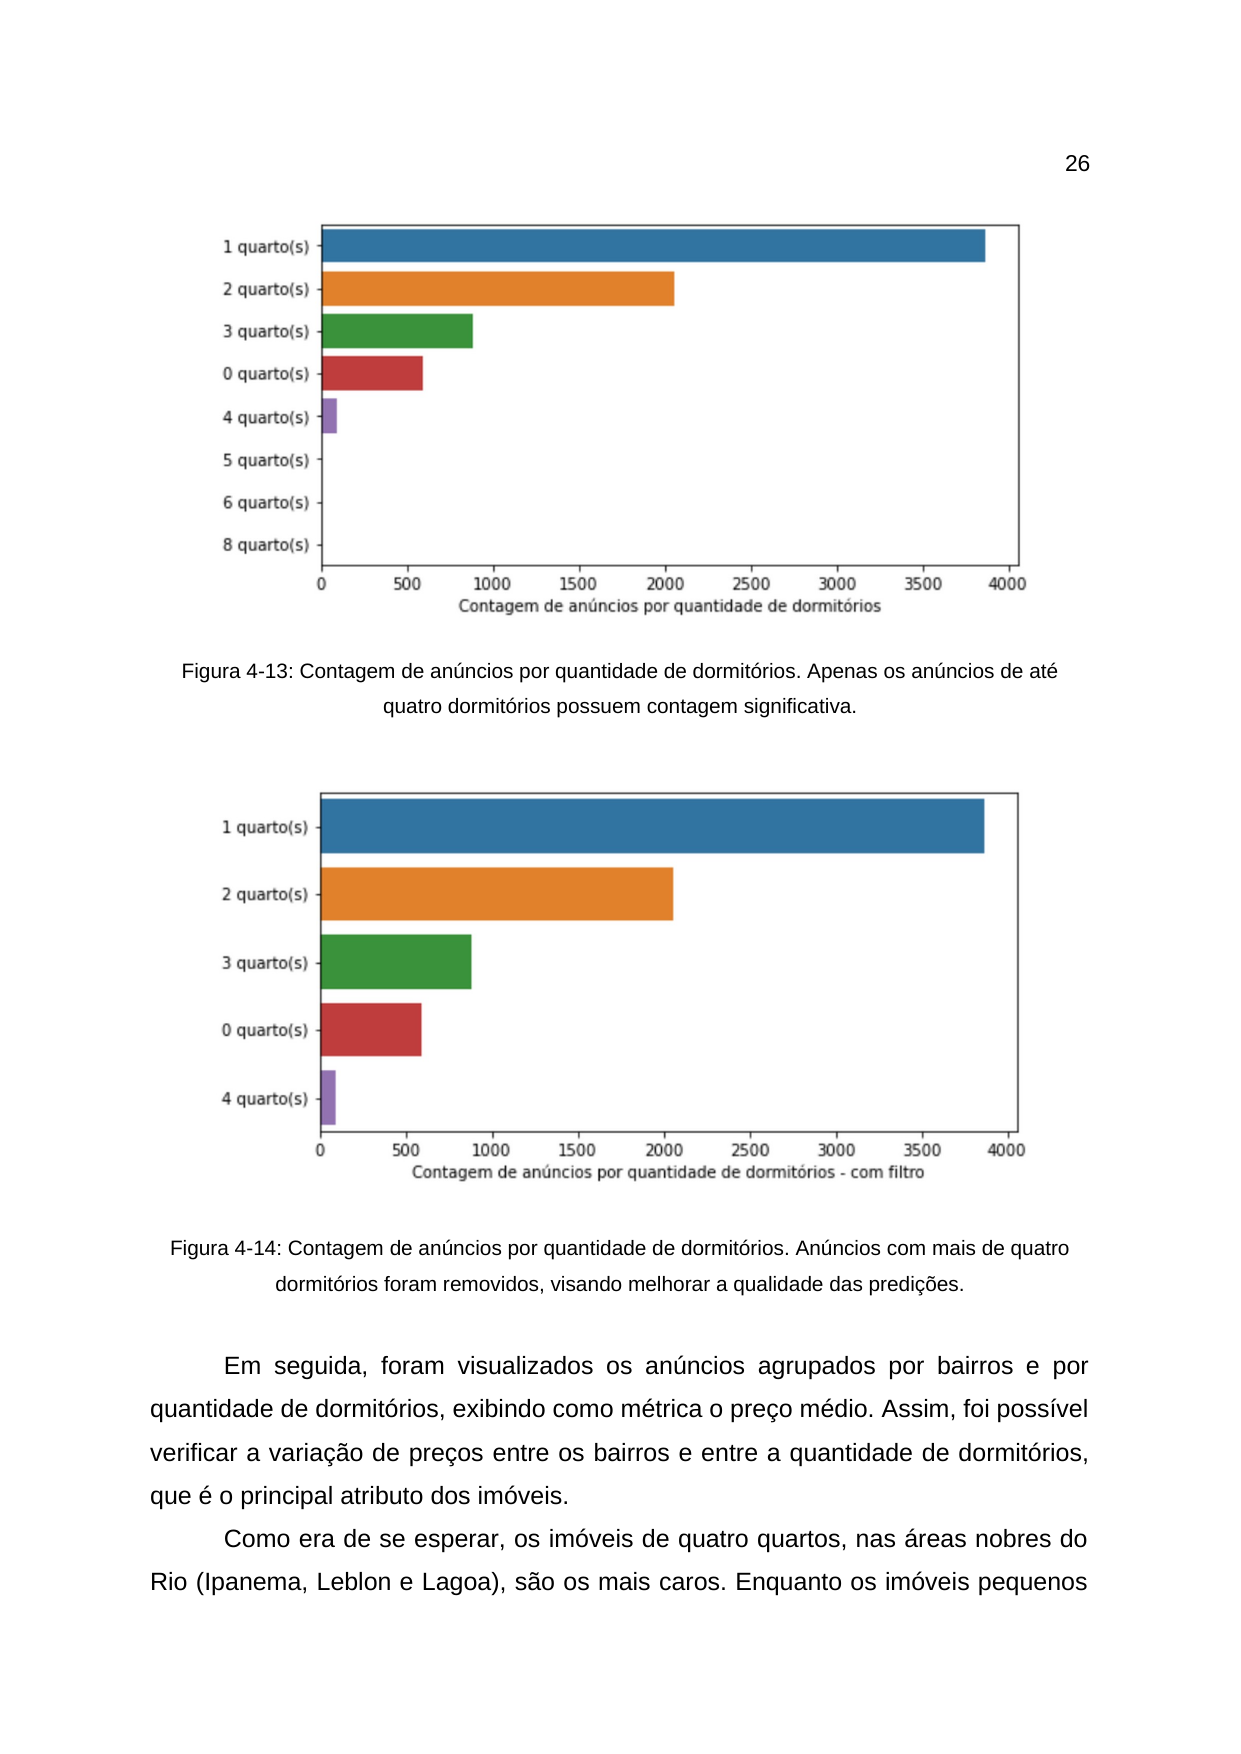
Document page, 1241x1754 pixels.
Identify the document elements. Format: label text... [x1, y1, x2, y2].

text Figura 4-13: Contagem de anúncios por quantidade de dormitórios. Apenas os anúncios de até quatro dormitórios possuem contagem significativa. [150, 647, 1090, 718]
text Figura 4-14: Contagem de anúncios por quantidade de dormitórios. Anúncios com mais de quatro dormitórios foram removidos, visando melhorar a qualidade das predições. [150, 1210, 1090, 1296]
text Como era de se esperar, os imóveis de quatro quartos, nas áreas nobres do Rio (Ipanema, Leblon e Lagoa), são os mais caros. Enquanto os imóveis pequenos [150, 1524, 1090, 1596]
text Em seguida, foram visualizados os anúncios agrupados por bairros e por quantidade de dormitórios, exibindo como métrica o preço médio. Assim, foi possível verificar a variação de preços entre os bairros e entre a quantidade de dormitórios, que é o principal atributo dos imóveis. [150, 1351, 1090, 1509]
picture [195, 205, 1045, 647]
picture [196, 773, 1044, 1210]
